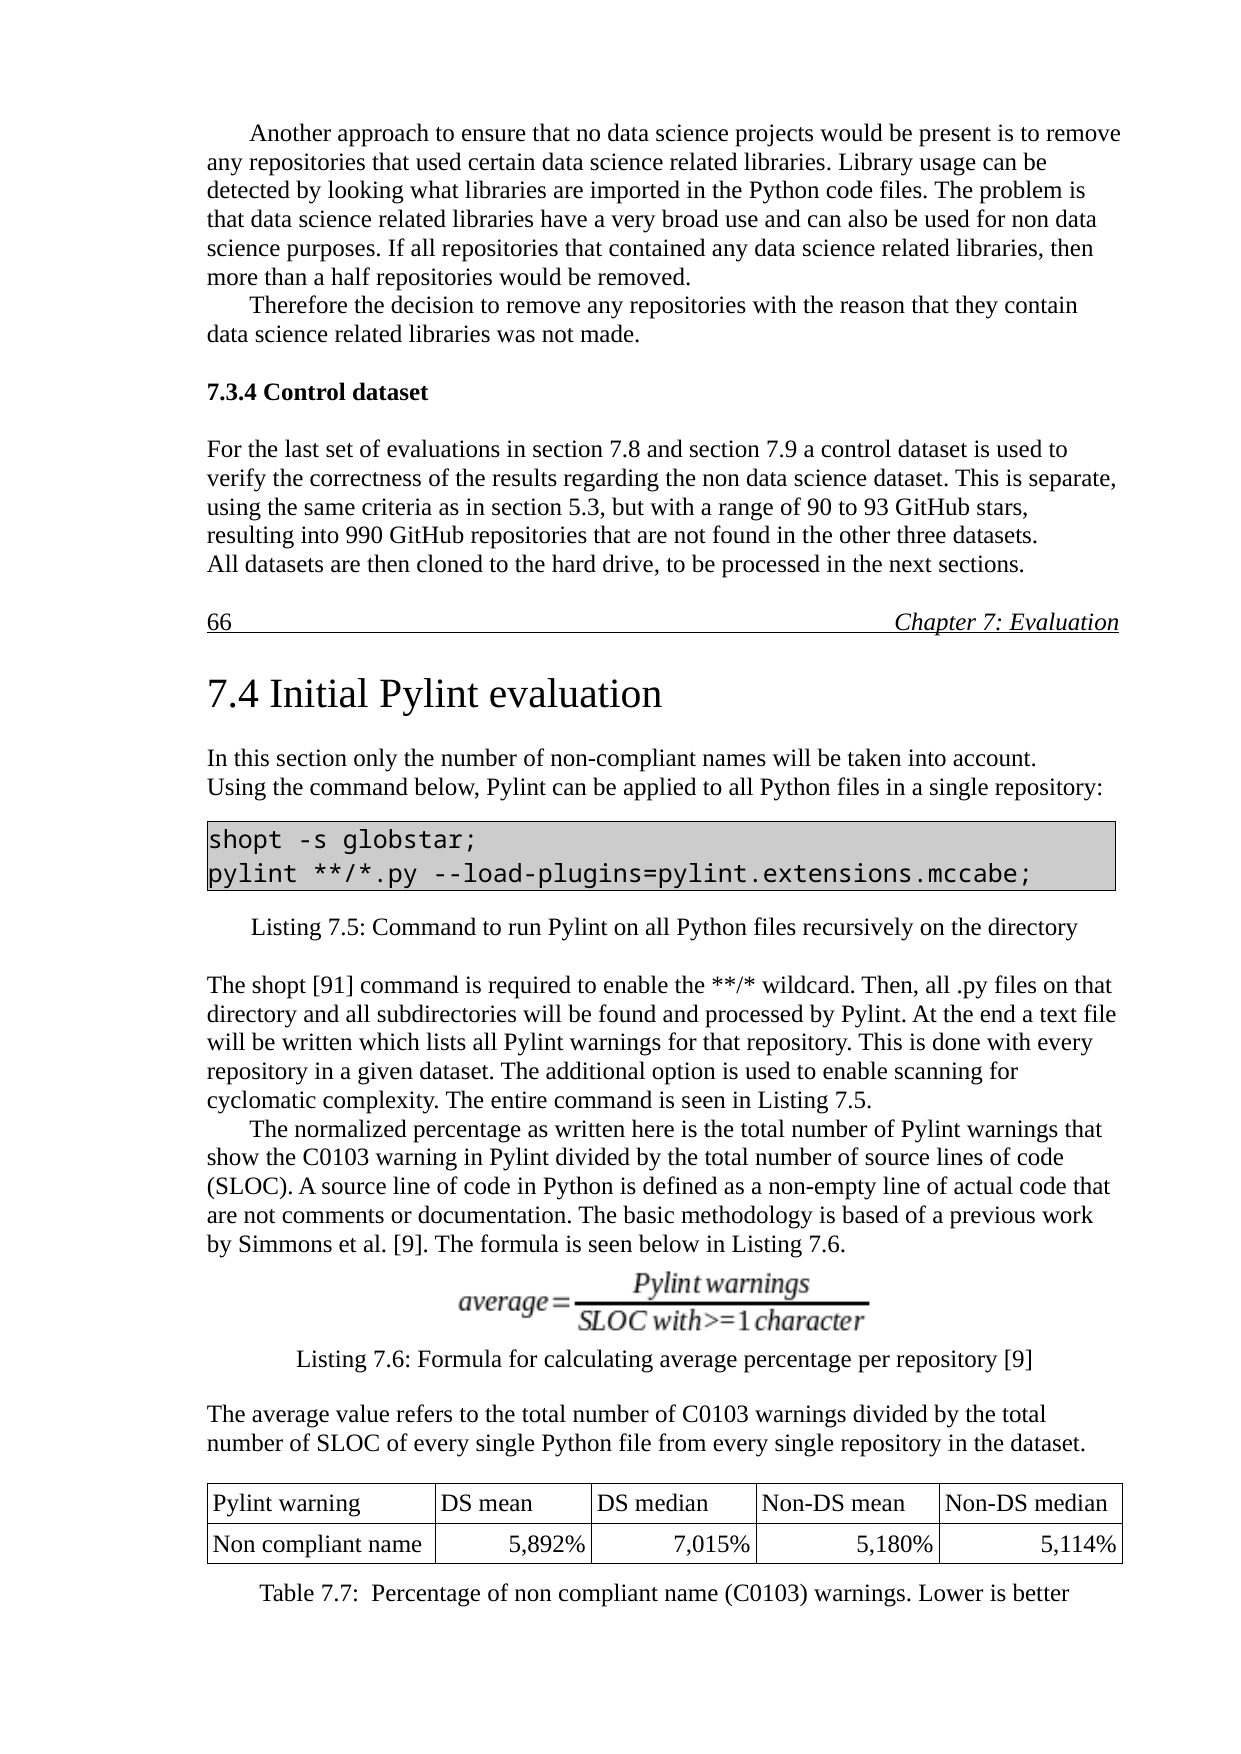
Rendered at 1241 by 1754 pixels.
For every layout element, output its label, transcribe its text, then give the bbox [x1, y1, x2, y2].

text In this section only the number of non-compliant names will be taken into account. [207, 743, 1122, 772]
table_header DS mean [436, 1484, 591, 1523]
text Listing 7.5: Command to run Pylint on all Python files recursively on the directory [207, 855, 1122, 941]
picture [457, 1270, 875, 1336]
subtitle 7.4 Initial Pylint evaluation [207, 668, 1122, 716]
text All datasets are then cloned to the hard drive, to be processed in the next sections. [207, 549, 1122, 578]
text Listing 7.6: Formula for calculating average percentage per repository [9] [207, 1344, 1122, 1372]
text Another approach to ensure that no data science projects would be present is to remove any repositories that used certain data science related libraries. Library usage can be detected by looking what libraries are imported in the Python code files. The problem is that data science related libraries have a very broad use and can also be used for non data science purposes. If all repositories that contained any data science related libraries, then more than a half repositories would be removed. [207, 118, 1122, 291]
table_header Non-DS median [940, 1484, 1122, 1523]
table_header DS median [592, 1484, 756, 1523]
table_cell Non compliant name [208, 1524, 435, 1563]
table_cell 7,015% [592, 1524, 756, 1563]
text Table 7.7: Percentage of non compliant name (C0103) warnings. Lower is better [207, 1578, 1122, 1607]
text 7.3.4 Control dataset [207, 377, 1122, 406]
text For the last set of evaluations in section 7.8 and section 7.9 a control dataset is used to verify the correctness of the results regarding the non data science dataset. This is separate, using the same criteria as in section 5.3, but with a range of 90 to 93 GitHub stars, resulting into 990 GitHub repositories that are not found in the other three datasets. [207, 434, 1122, 549]
table_cell 5,892% [436, 1524, 591, 1563]
text The average value refers to the total number of C0103 warnings divided by the total number of SLOC of every single Python file from every single repository in the dataset. [207, 1399, 1122, 1456]
table_header Pylint warning [208, 1484, 435, 1523]
table_cell 5,114% [940, 1524, 1122, 1563]
text 66 Chapter 7: Evaluation [207, 607, 1122, 636]
text Therefore the decision to remove any repositories with the reason that they contain data science related libraries was not made. [207, 291, 1122, 348]
text Using the command below, Pylint can be applied to all Python files in a single repository: [207, 772, 1122, 801]
table_header Non-DS mean [757, 1484, 939, 1523]
text The shopt [91] command is required to enable the **/* wildcard. Then, all .py files on that directory and all subdirectories will be found and processed by Pylint. At the end a text file will be written which lists all Pylint warnings for that repository. This is done with every repository in a given dataset. The additional option is used to enable scanning for cyclomatic complexity. The entire command is seen in Listing 7.5. [207, 970, 1122, 1114]
table_cell 5,180% [757, 1524, 939, 1563]
text The normalized percentage as written here is the total number of Pylint warnings that show the C0103 warning in Pylint divided by the total number of source lines of code (SLOC). A source line of code in Python is defined as a non-empty line of actual code that are not comments or documentation. The basic methodology is based of a previous work by Simmons et al. [9]. The formula is seen below in Listing 7.6. [207, 1114, 1122, 1257]
